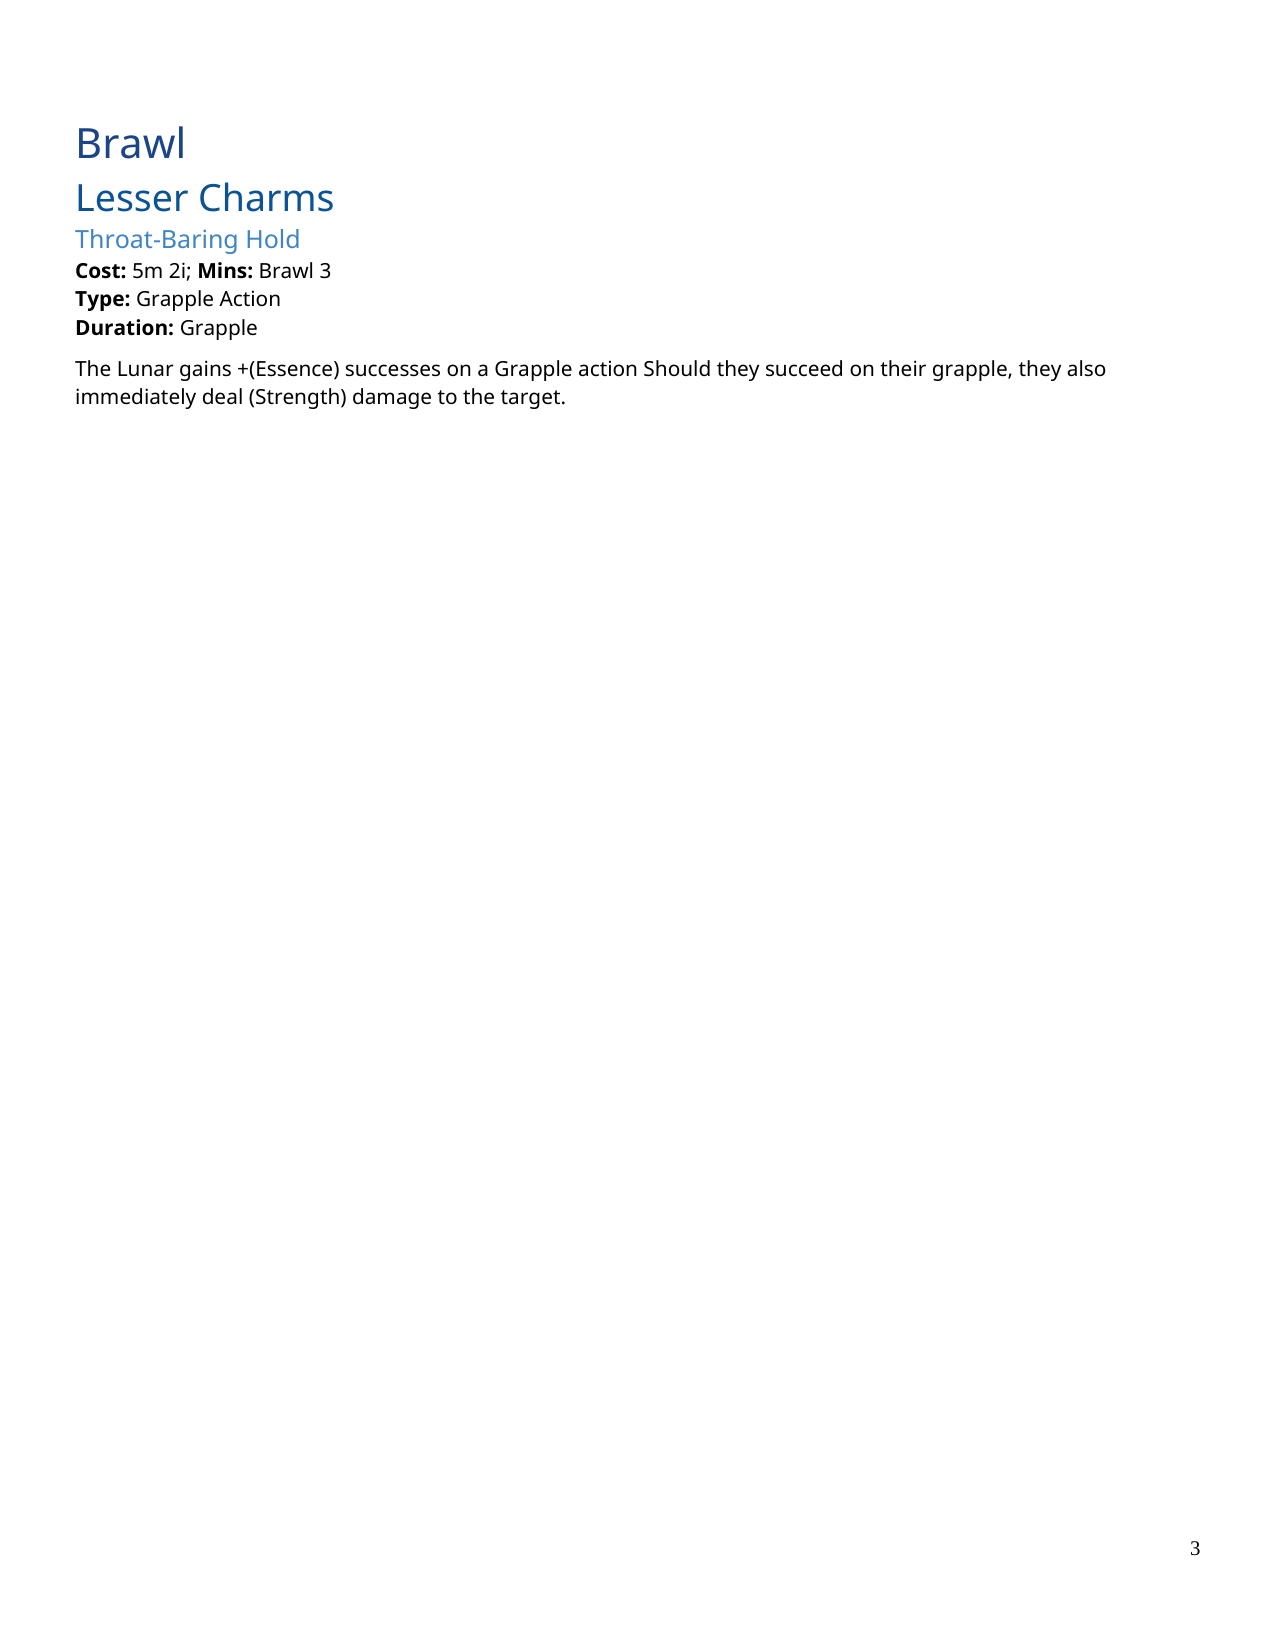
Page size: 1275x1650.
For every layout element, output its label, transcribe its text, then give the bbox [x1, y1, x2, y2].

subtitle Brawl [75, 114, 1200, 171]
subtitle Throat-Baring Hold [75, 222, 1200, 256]
subtitle Lesser Charms [75, 171, 1200, 222]
text The Lunar gains +(Essence) successes on a Grapple action Should they succeed on their grapple, they also immediately deal (Strength) damage to the target. [75, 354, 1200, 411]
text Cost: 5m 2i; Mins: Brawl 3 Type: Grapple Action Duration: Grapple [75, 256, 1200, 341]
